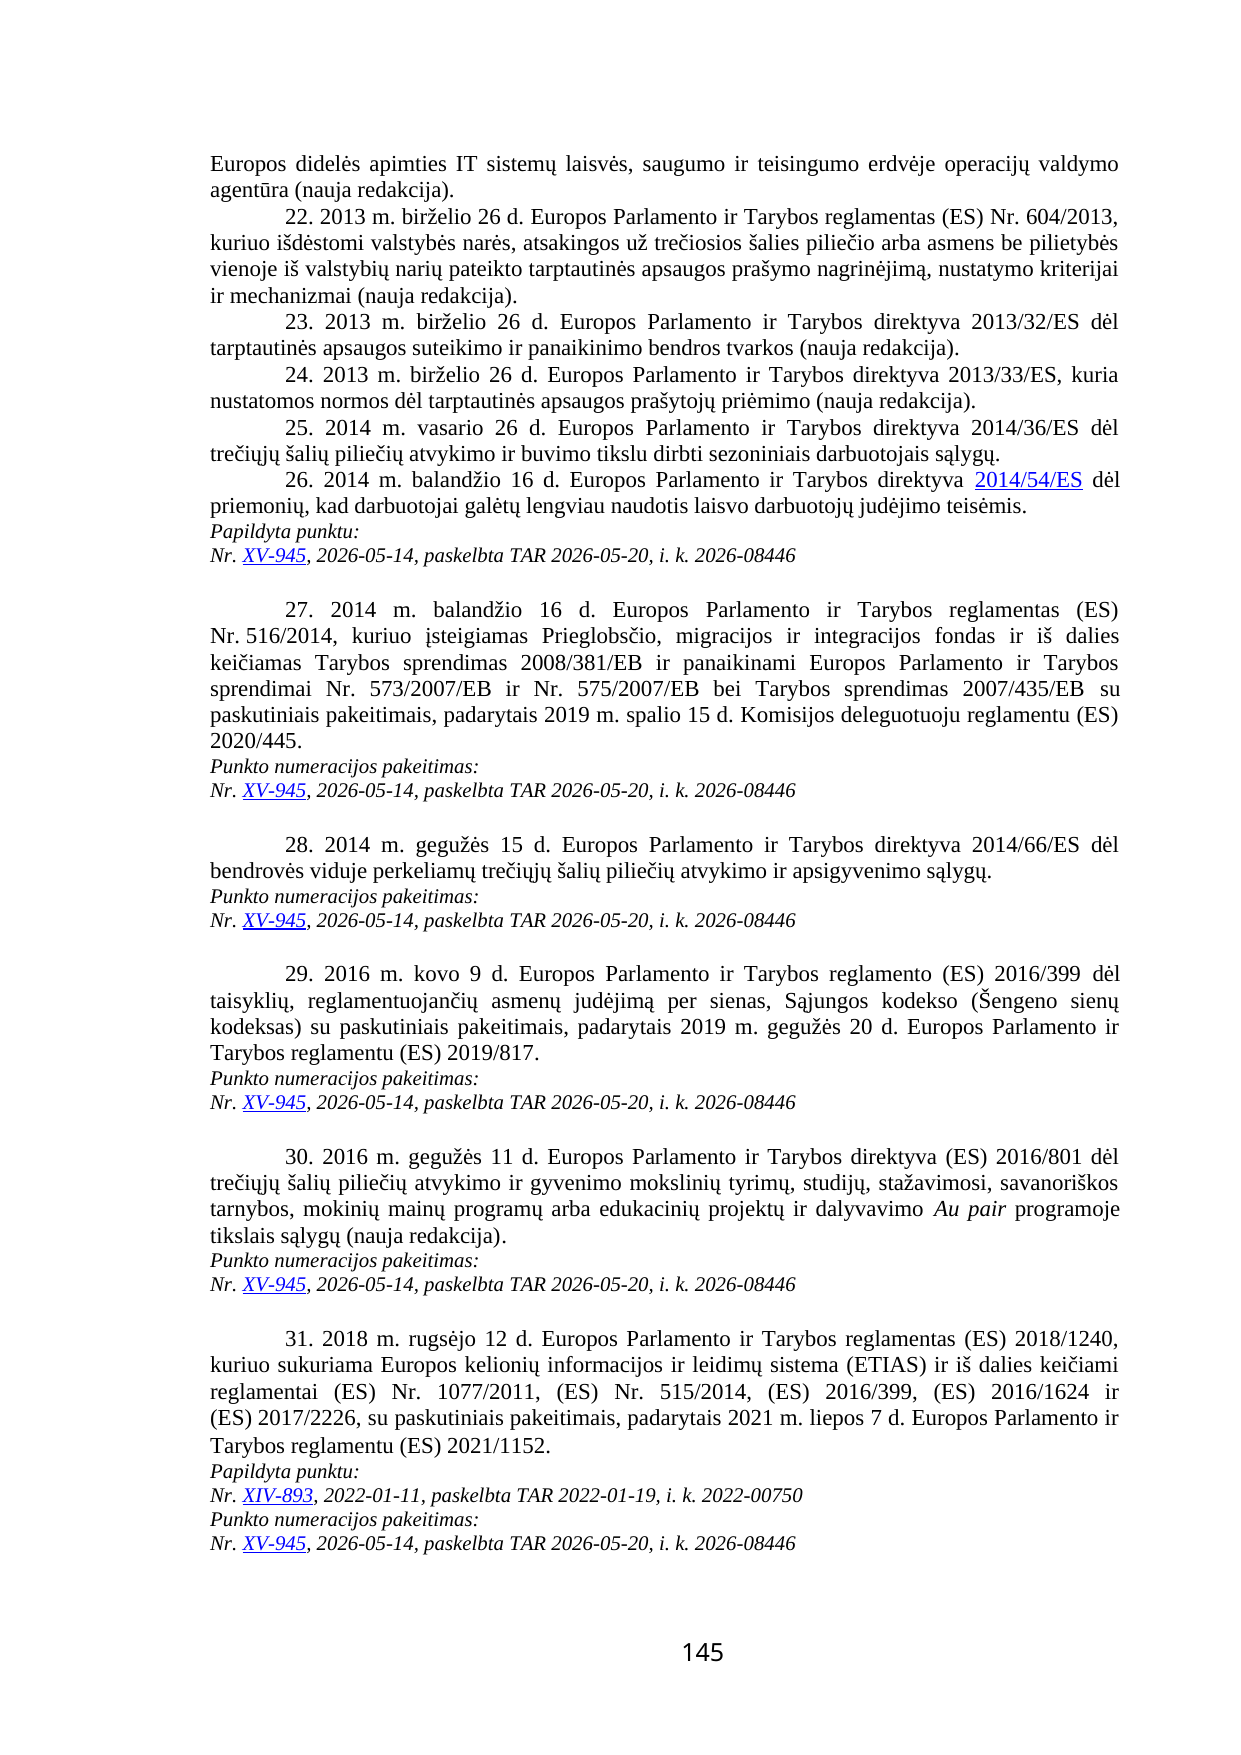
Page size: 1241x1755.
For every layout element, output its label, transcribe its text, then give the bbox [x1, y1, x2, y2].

text Nr. XIV-893, 2022-01-11, paskelbta TAR 2022-01-19, i. k. 2022-00750 [210, 1483, 1120, 1507]
text 24. 2013 m. birželio 26 d. Europos Parlamento ir Tarybos direktyva 2013/33/ES, kuria nustatomos normos dėl tarptautinės apsaugos prašytojų priėmimo (nauja redakcija). [210, 361, 1120, 413]
text Papildyta punktu: [210, 1459, 1120, 1483]
text 31. 2018 m. rugsėjo 12 d. Europos Parlamento ir Tarybos reglamentas (ES) 2018/1240, kuriuo sukuriama Europos kelionių informacijos ir leidimų sistema (ETIAS) ir iš dalies keičiami reglamentai (ES) Nr. 1077/2011, (ES) Nr. 515/2014, (ES) 2016/399, (ES) 2016/1624 ir (ES) 2017/2226, su paskutiniais pakeitimais, padarytais 2021 m. liepos 7 d. Europos Parlamento ir Tarybos reglamentu (ES) 2021/1152. [210, 1325, 1120, 1459]
text Punkto numeracijos pakeitimas: [210, 1066, 1120, 1090]
text Nr. XV-945, 2026-05-14, paskelbta TAR 2026-05-20, i. k. 2026-08446 [210, 543, 1120, 567]
text 26. 2014 m. balandžio 16 d. Europos Parlamento ir Tarybos direktyva 2014/54/ES dėl priemonių, kad darbuotojai galėtų lengviau naudotis laisvo darbuotojų judėjimo teisėmis. [210, 466, 1120, 519]
text 28. 2014 m. gegužės 15 d. Europos Parlamento ir Tarybos direktyva 2014/66/ES dėl bendrovės viduje perkeliamų trečiųjų šalių piliečių atvykimo ir apsigyvenimo sąlygų. [210, 831, 1120, 883]
text 22. 2013 m. birželio 26 d. Europos Parlamento ir Tarybos reglamentas (ES) Nr. 604/2013, kuriuo išdėstomi valstybės narės, atsakingos už trečiosios šalies piliečio arba asmens be pilietybės vienoje iš valstybių narių pateikto tarptautinės apsaugos prašymo nagrinėjimą, nustatymo kriterijai ir mechanizmai (nauja redakcija). [210, 203, 1120, 308]
text Papildyta punktu: [210, 519, 1120, 543]
text Punkto numeracijos pakeitimas: [210, 1507, 1120, 1531]
text Punkto numeracijos pakeitimas: [210, 1248, 1120, 1272]
text Nr. XV-945, 2026-05-14, paskelbta TAR 2026-05-20, i. k. 2026-08446 [210, 1090, 1120, 1114]
text Nr. XV-945, 2026-05-14, paskelbta TAR 2026-05-20, i. k. 2026-08446 [210, 1531, 1120, 1555]
text Nr. XV-945, 2026-05-14, paskelbta TAR 2026-05-20, i. k. 2026-08446 [210, 908, 1120, 932]
text 29. 2016 m. kovo 9 d. Europos Parlamento ir Tarybos reglamento (ES) 2016/399 dėl taisyklių, reglamentuojančių asmenų judėjimą per sienas, Sąjungos kodekso (Šengeno sienų kodeksas) su paskutiniais pakeitimais, padarytais 2019 m. gegužės 20 d. Europos Parlamento ir Tarybos reglamentu (ES) 2019/817. [210, 960, 1120, 1066]
text 27. 2014 m. balandžio 16 d. Europos Parlamento ir Tarybos reglamentas (ES) Nr. 516/2014, kuriuo įsteigiamas Prieglobsčio, migracijos ir integracijos fondas ir iš dalies keičiamas Tarybos sprendimas 2008/381/EB ir panaikinami Europos Parlamento ir Tarybos sprendimai Nr. 573/2007/EB ir Nr. 575/2007/EB bei Tarybos sprendimas 2007/435/EB su paskutiniais pakeitimais, padarytais 2019 m. spalio 15 d. Komisijos deleguotuoju reglamentu (ES) 2020/445. [210, 596, 1120, 754]
text Punkto numeracijos pakeitimas: [210, 754, 1120, 778]
text 25. 2014 m. vasario 26 d. Europos Parlamento ir Tarybos direktyva 2014/36/ES dėl trečiųjų šalių piliečių atvykimo ir buvimo tikslu dirbti sezoniniais darbuotojais sąlygų. [210, 413, 1120, 466]
text Europos didelės apimties IT sistemų laisvės, saugumo ir teisingumo erdvėje operacijų valdymo agentūra (nauja redakcija). [210, 150, 1120, 203]
text 30. 2016 m. gegužės 11 d. Europos Parlamento ir Tarybos direktyva (ES) 2016/801 dėl trečiųjų šalių piliečių atvykimo ir gyvenimo mokslinių tyrimų, studijų, stažavimosi, savanoriškos tarnybos, mokinių mainų programų arba edukacinių projektų ir dalyvavimo Au pair programoje tikslais sąlygų (nauja redakcija). [210, 1143, 1120, 1248]
text Nr. XV-945, 2026-05-14, paskelbta TAR 2026-05-20, i. k. 2026-08446 [210, 1272, 1120, 1296]
text Nr. XV-945, 2026-05-14, paskelbta TAR 2026-05-20, i. k. 2026-08446 [210, 778, 1120, 802]
text 23. 2013 m. birželio 26 d. Europos Parlamento ir Tarybos direktyva 2013/32/ES dėl tarptautinės apsaugos suteikimo ir panaikinimo bendros tvarkos (nauja redakcija). [210, 308, 1120, 361]
text Punkto numeracijos pakeitimas: [210, 883, 1120, 908]
